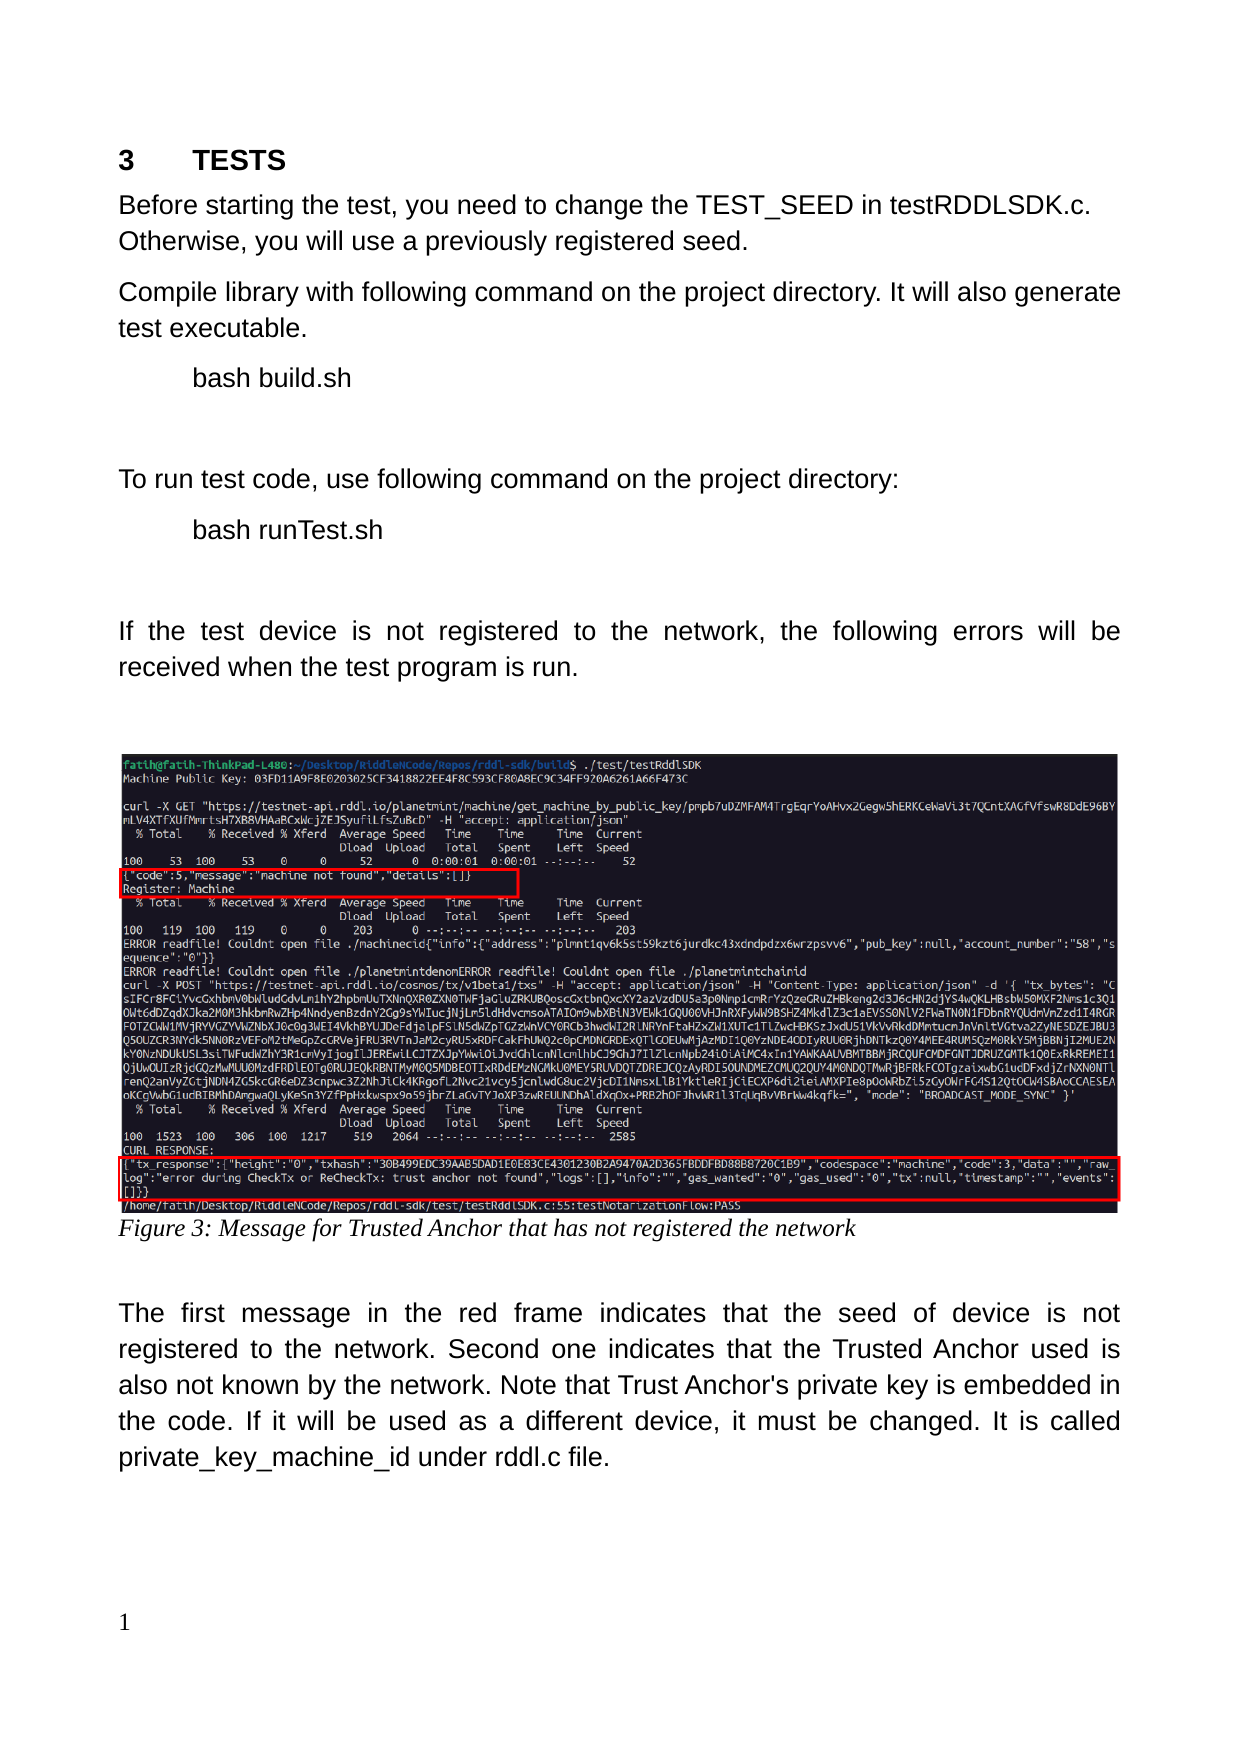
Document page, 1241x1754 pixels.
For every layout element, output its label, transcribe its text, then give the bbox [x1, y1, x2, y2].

text bash runTest.sh [118, 514, 1122, 545]
text To run test code, use following command on the project directory: [118, 463, 1122, 494]
picture [118, 751, 1123, 1214]
text Figure 3: Message for Trusted Anchor that has not registered the network [118, 1214, 1122, 1242]
subtitle TESTS [118, 143, 1122, 177]
text Compile library with following command on the project directory. It will also generate test executable. [118, 276, 1122, 343]
text If the test device is not registered to the network, the following errors will be received when the test program is run. [118, 615, 1122, 682]
text Before starting the test, you need to change the TEST_SEED in testRDDLSDK.c. Otherwise, you will use a previously registered seed. [118, 189, 1122, 256]
text The first message in the red frame indicates that the seed of device is not registered to the network. Second one indicates that the Trusted Anchor used is also not known by the network. Note that Trust Anchor's private key is embedded in the code. If it will be used as a different device, it must be changed. It is called private_key_machine_id under rddl.c file. [118, 1297, 1122, 1472]
text bash build.sh [118, 362, 1122, 393]
